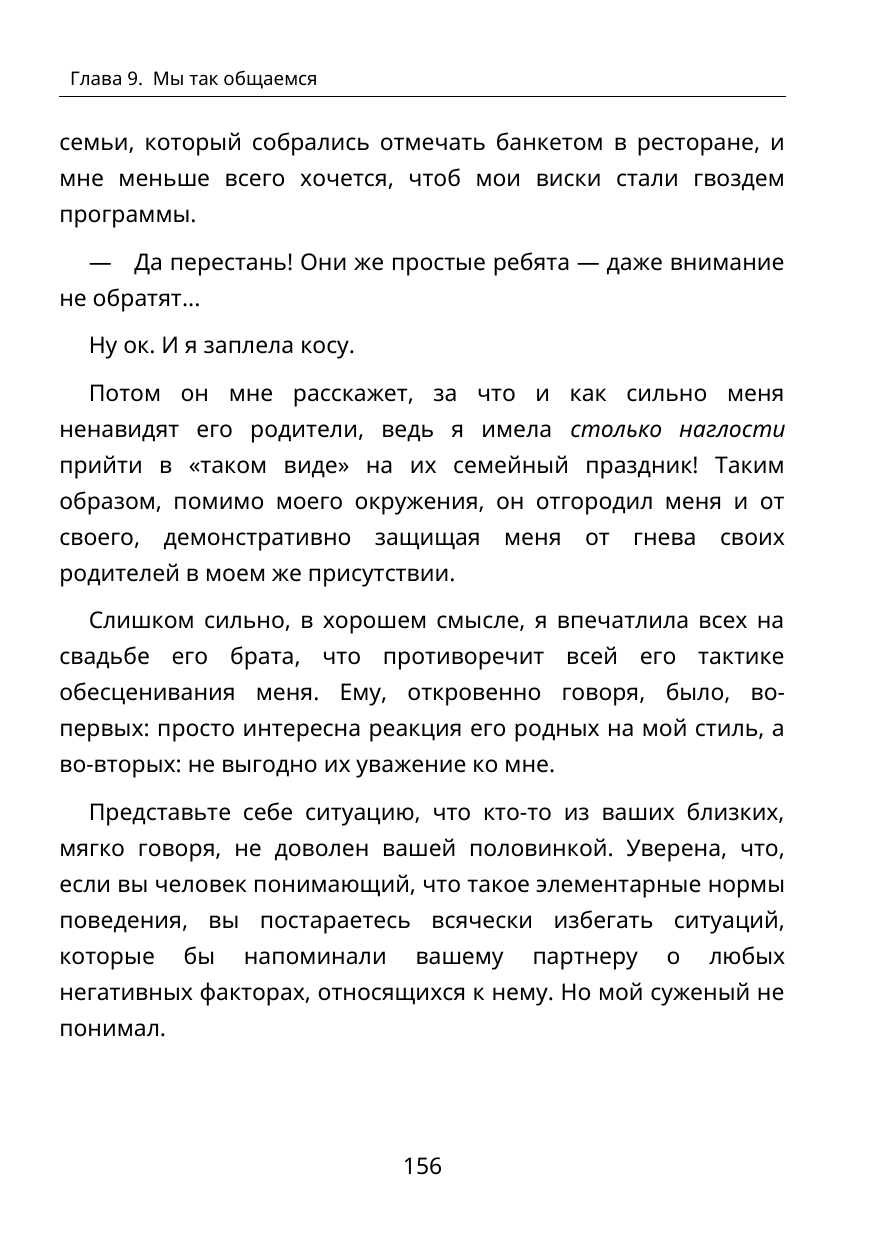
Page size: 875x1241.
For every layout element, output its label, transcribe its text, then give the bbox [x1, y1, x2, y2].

text Ну ок. И я заплела косу. [59, 329, 786, 361]
text Слишком сильно, в хорошем смысле, я впечатлила всех на свадьбе его брата, что противоречит всей его тактике обесценивания меня. Ему, откровенно говоря, было, во-первых: просто интересна реакция его родных на мой стиль, а во-вторых: не выгодно их уважение ко мне. [59, 604, 786, 779]
text семьи, который собрались отмечать банкетом в ресторане, и мне меньше всего хочется, чтоб мои виски стали гвоздем программы. [59, 126, 786, 229]
text Потом он мне расскажет, за что и как сильно меня ненавидят его родители, ведь я имела столько наглости прийти в «таком виде» на их семейный праздник! Таким образом, помимо моего окружения, он отгородил меня и от своего, демонстративно защищая меня от гнева своих родителей в моем же присутствии. [59, 377, 786, 588]
list Да перестань! Они же простые ребята — даже внимание не обратят... [59, 246, 786, 313]
text Представьте себе ситуацию, что кто-то из ваших близких, мягко говоря, не доволен вашей половинкой. Уверена, что, если вы человек понимающий, что такое элементарные нормы поведения, вы постараетесь всячески избегать ситуаций, которые бы напоминали вашему партнеру о любых негативных факторах, относящихся к нему. Но мой суженый не понимал. [59, 796, 786, 1043]
